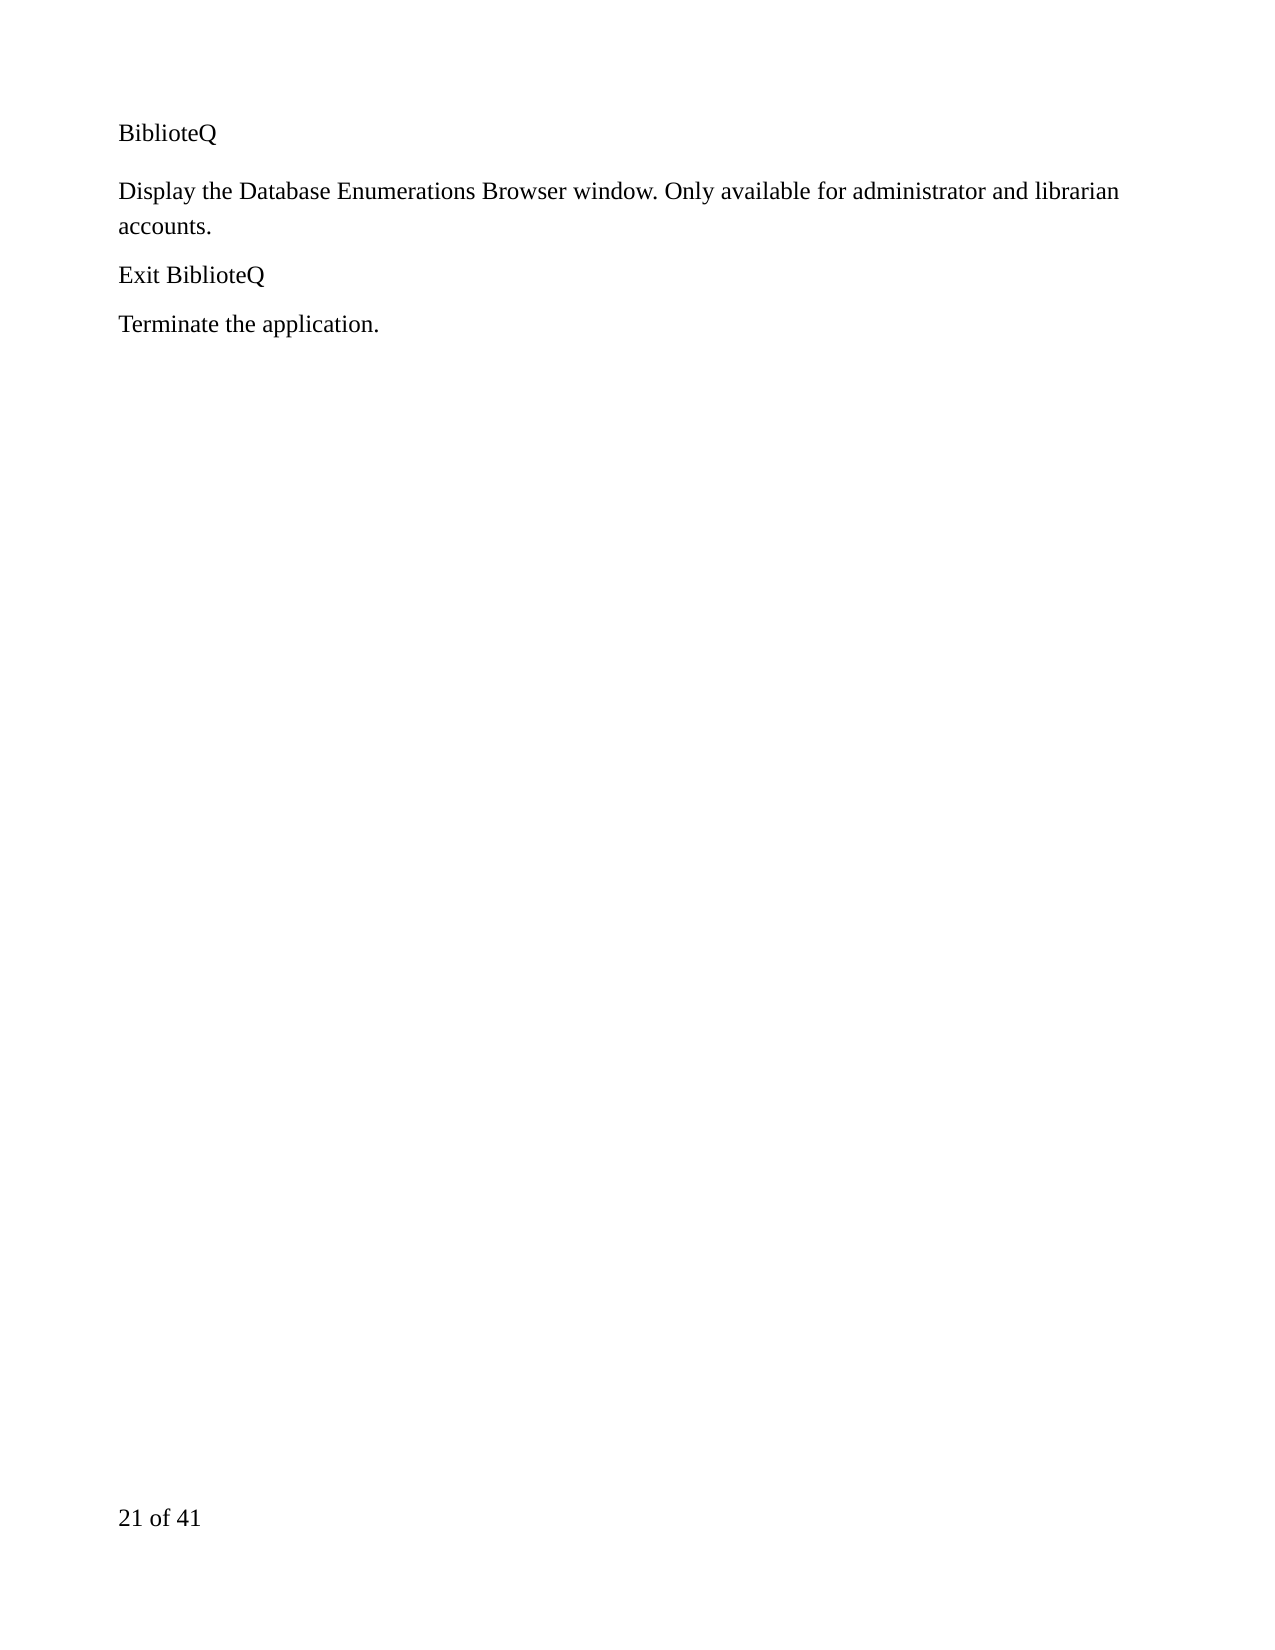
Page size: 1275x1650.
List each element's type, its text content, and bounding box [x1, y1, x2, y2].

text Terminate the application. [118, 309, 1157, 338]
text Display the Database Enumerations Browser window. Only available for administrator and librarian accounts. [118, 176, 1157, 239]
text Exit BiblioteQ [118, 260, 1157, 289]
